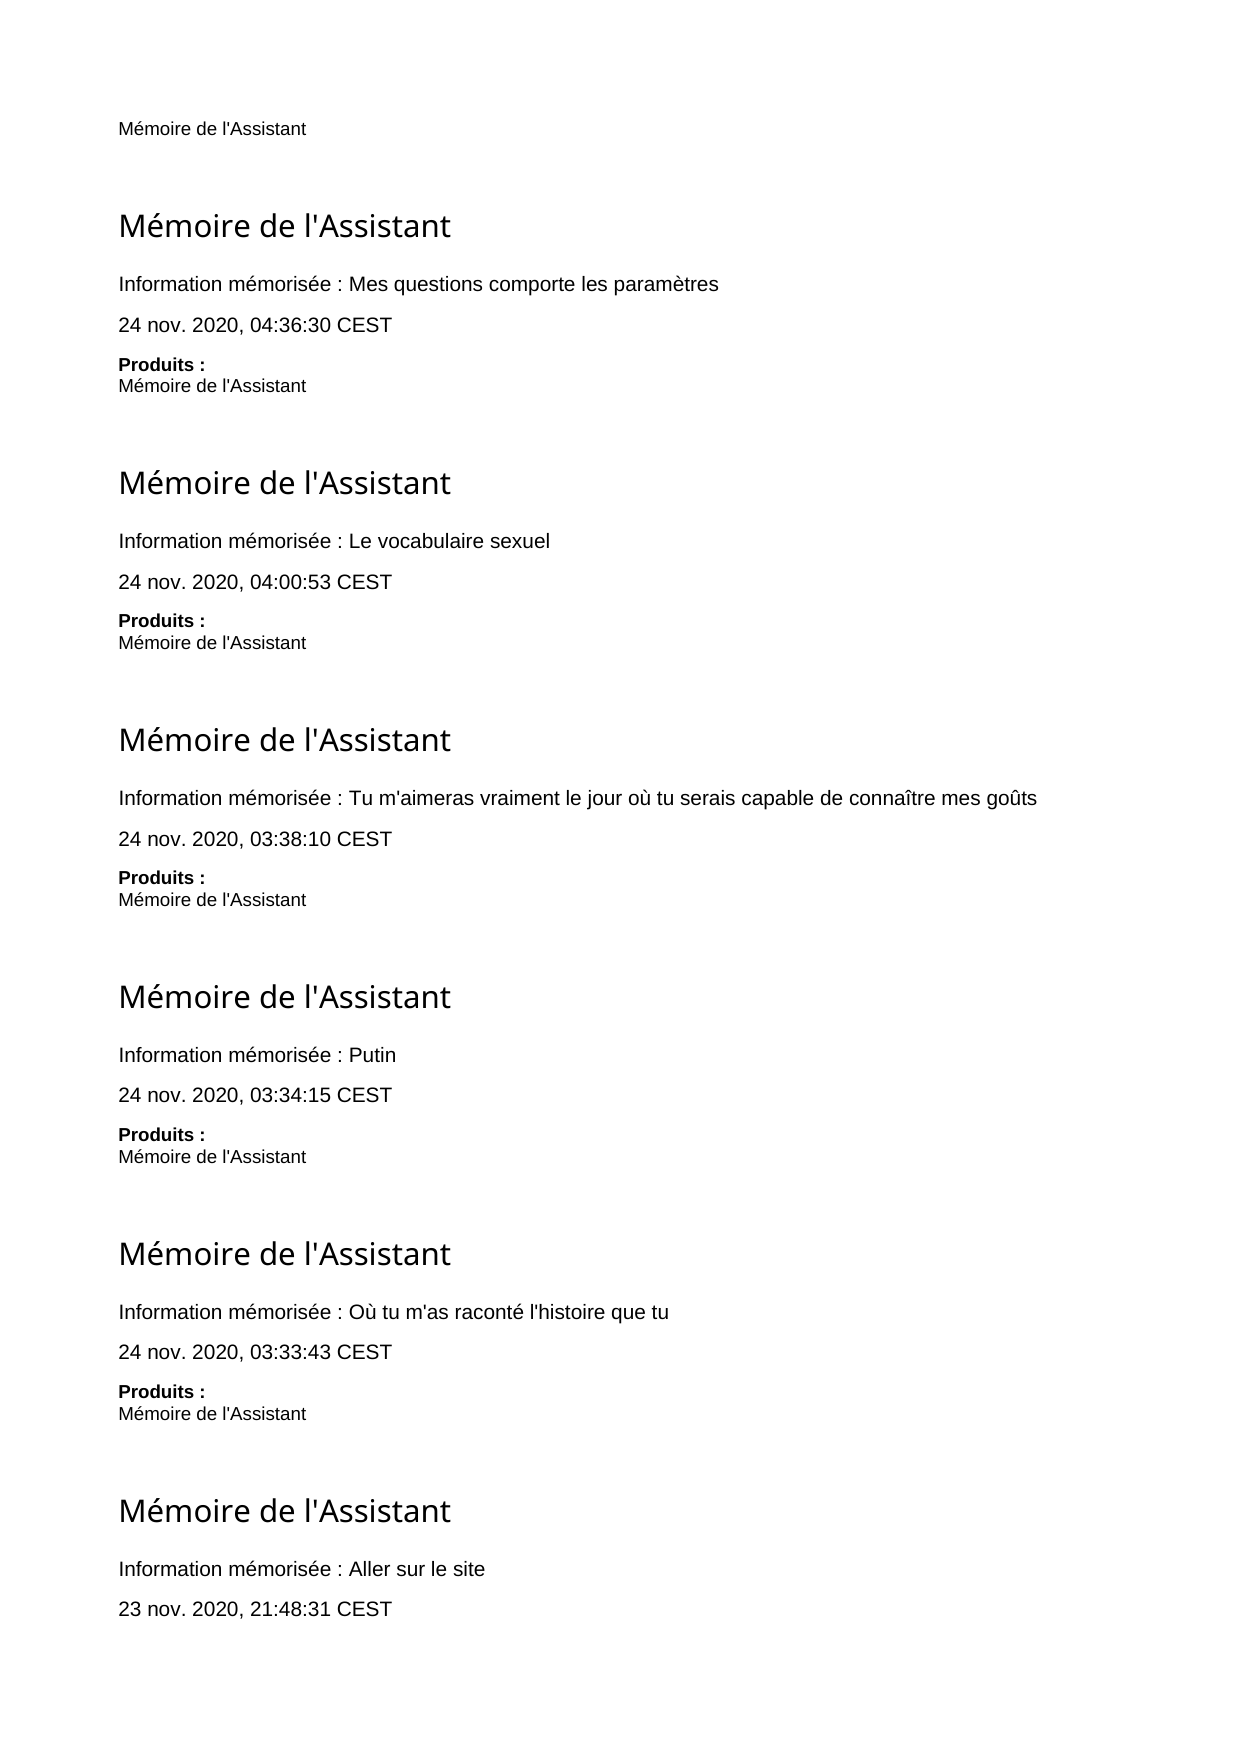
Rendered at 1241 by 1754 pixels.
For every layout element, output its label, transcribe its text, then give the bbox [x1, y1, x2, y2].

text 24 nov. 2020, 04:36:30 CEST [118, 313, 1122, 337]
text Mémoire de l'Assistant [118, 1489, 1122, 1531]
text 24 nov. 2020, 03:34:15 CEST [118, 1083, 1122, 1107]
text Information mémorisée : Le vocabulaire sexuel [118, 529, 1122, 553]
text 24 nov. 2020, 04:00:53 CEST [118, 569, 1122, 593]
text Produits : [118, 353, 1122, 375]
text Information mémorisée : Tu m'aimeras vraiment le jour où tu serais capable de connaître mes goûts [118, 786, 1122, 810]
text Mémoire de l'Assistant [118, 118, 1122, 140]
text Produits : [118, 610, 1122, 632]
text Mémoire de l'Assistant [118, 461, 1122, 504]
text Produits : [118, 1381, 1122, 1402]
text Information mémorisée : Putin [118, 1043, 1122, 1067]
text Mémoire de l'Assistant [118, 204, 1122, 247]
text Mémoire de l'Assistant [118, 1402, 1122, 1424]
text 23 nov. 2020, 21:48:31 CEST [118, 1597, 1122, 1621]
text Mémoire de l'Assistant [118, 375, 1122, 397]
text 24 nov. 2020, 03:38:10 CEST [118, 826, 1122, 850]
text Information mémorisée : Où tu m'as raconté l'histoire que tu [118, 1299, 1122, 1323]
text Produits : [118, 867, 1122, 889]
text Mémoire de l'Assistant [118, 975, 1122, 1018]
text Mémoire de l'Assistant [118, 718, 1122, 761]
text Mémoire de l'Assistant [118, 632, 1122, 653]
text Mémoire de l'Assistant [118, 1146, 1122, 1167]
text Mémoire de l'Assistant [118, 1232, 1122, 1274]
text Information mémorisée : Aller sur le site [118, 1556, 1122, 1580]
text 24 nov. 2020, 03:33:43 CEST [118, 1340, 1122, 1364]
text Information mémorisée : Mes questions comporte les paramètres [118, 272, 1122, 296]
text Produits : [118, 1124, 1122, 1146]
text Mémoire de l'Assistant [118, 889, 1122, 910]
